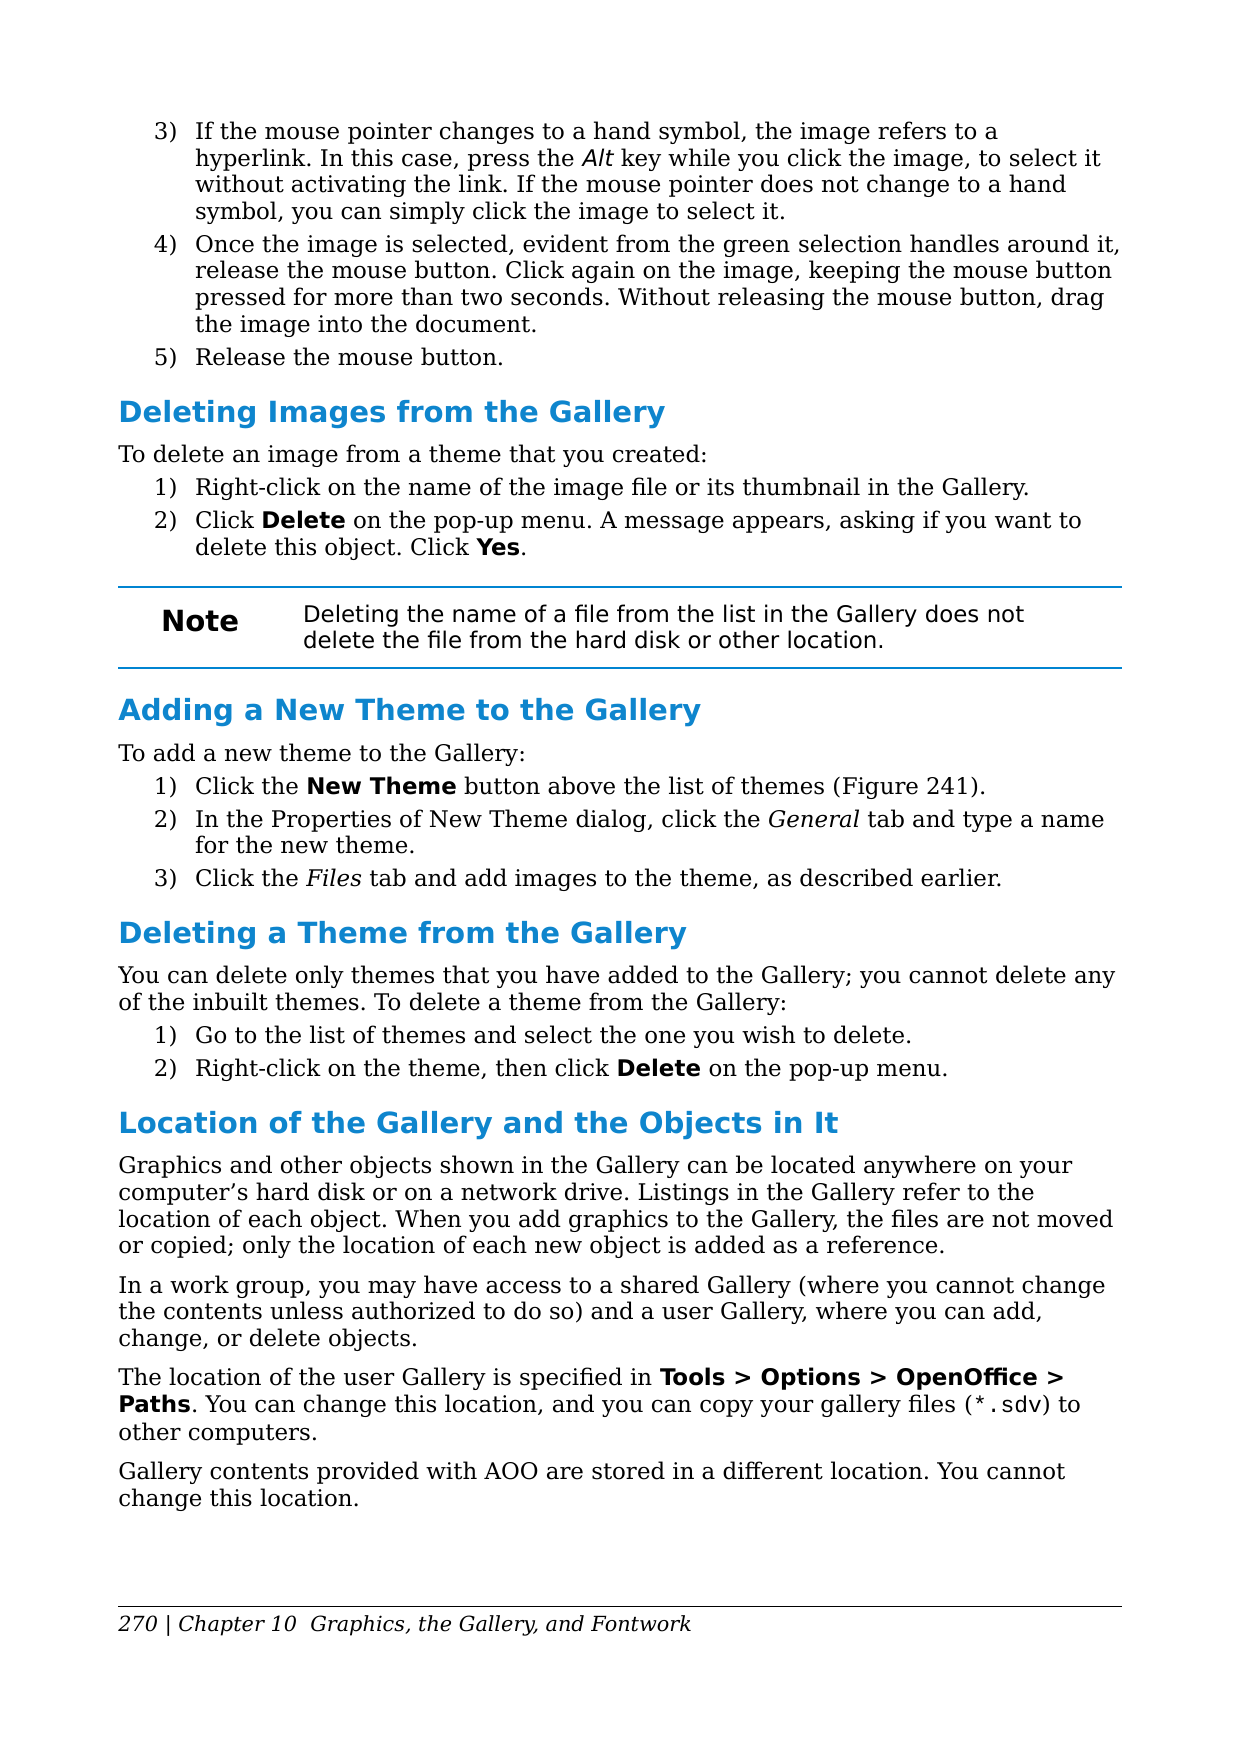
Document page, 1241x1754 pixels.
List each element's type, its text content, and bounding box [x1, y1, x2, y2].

list Release the mouse button. [177, 344, 1122, 371]
list Right-click on the theme, then click Delete on the pop-up menu. [177, 1055, 1122, 1082]
text In a work group, you may have access to a shared Gallery (where you cannot change the contents unless authorized to do so) and a user Gallery, where you can add, change, or delete objects. [118, 1272, 1122, 1352]
subtitle Location of the Gallery and the Objects in It [118, 1106, 1122, 1140]
text The location of the user Gallery is specified in Tools > Options > OpenOffice > Paths. You can change this location, and you can copy your gallery files (*.sdv) to other computers. [118, 1364, 1122, 1446]
list Click the New Theme button above the list of themes (Figure 241). [177, 773, 1122, 799]
subtitle Deleting Images from the Gallery [118, 395, 1122, 429]
text Gallery contents provided with AOO are stored in a different location. You cannot change this location. [118, 1458, 1122, 1512]
subtitle Deleting a Theme from the Gallery [118, 916, 1122, 950]
table_header Deleting the name of a file from the list in the Gallery does not delete the file from the hard disk or other location. [281, 588, 1122, 667]
text Graphics and other objects shown in the Gallery can be located anywhere on your computer’s hard disk or on a network drive. Listings in the Gallery refer to the location of each object. When you add graphics to the Gallery, the files are not moved or copied; only the location of each new object is added as a reference. [118, 1153, 1122, 1259]
list If the mouse pointer changes to a hand symbol, the image refers to a hyperlink. In this case, press the Alt key while you click the image, to select it without activating the link. If the mouse pointer does not change to a hand symbol, you can simply click the image to select it. [177, 118, 1122, 225]
subtitle Adding a New Theme to the Gallery [118, 693, 1122, 727]
list To add a new theme to the Gallery: [118, 740, 1122, 766]
list Click the Files tab and add images to the theme, as described earlier. [177, 865, 1122, 892]
list Go to the list of themes and select the one you wish to delete. [177, 1022, 1122, 1049]
list Once the image is selected, evident from the green selection handles around it, release the mouse button. Click again on the image, keeping the mouse button pressed for more than two seconds. Without releasing the mouse button, drag the image into the document. [177, 231, 1122, 338]
list To delete an image from a theme that you created: [118, 441, 1122, 468]
list You can delete only themes that you have added to the Gallery; you cannot delete any of the inbuilt themes. To delete a theme from the Gallery: [118, 963, 1122, 1016]
list Click Delete on the pop-up menu. A message appears, asking if you want to delete this object. Click Yes. [177, 507, 1122, 561]
list In the Properties of New Theme dialog, click the General tab and type a name for the new theme. [177, 806, 1122, 859]
table_header Note [118, 588, 281, 667]
list Right-click on the name of the image file or its thumbnail in the Gallery. [177, 474, 1122, 501]
